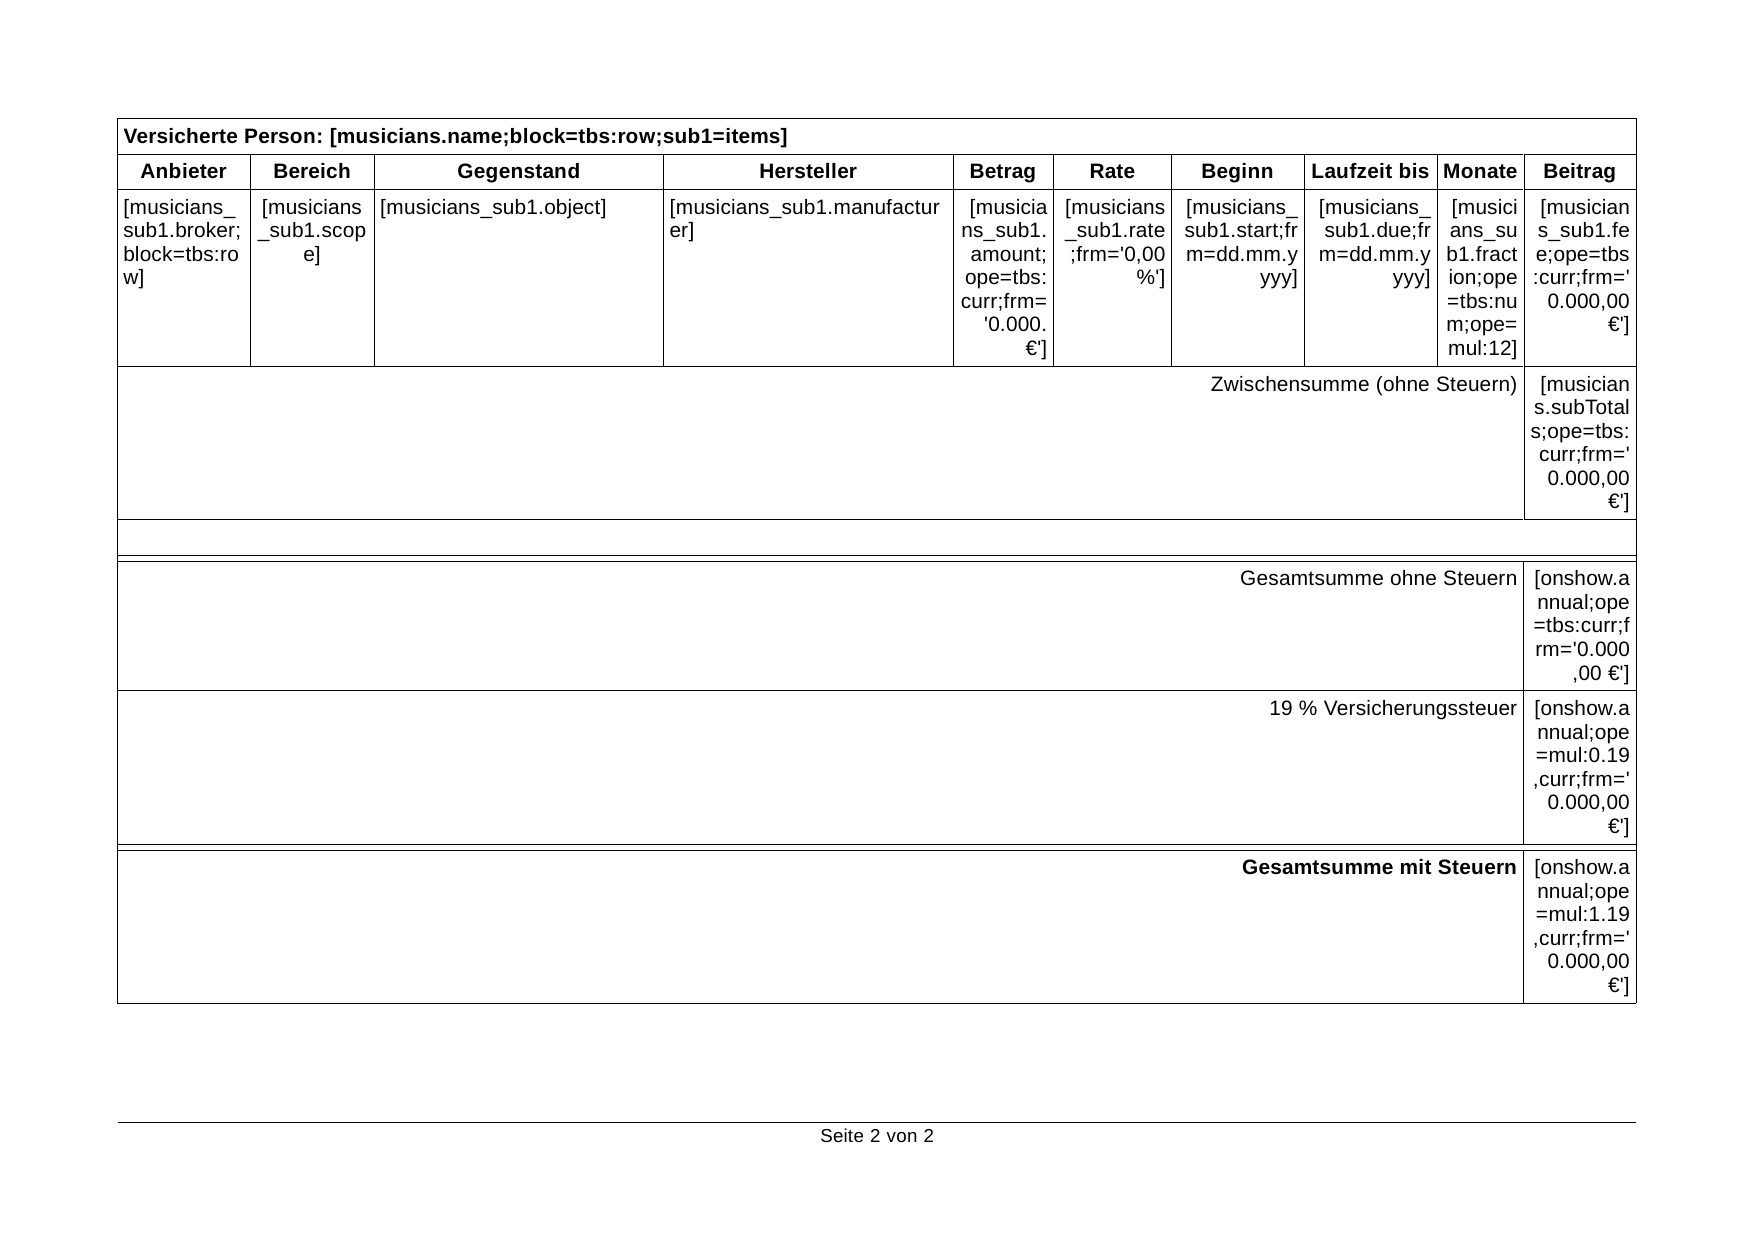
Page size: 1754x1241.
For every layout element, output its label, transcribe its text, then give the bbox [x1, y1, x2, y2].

table_header Bereich [251, 155, 374, 189]
table_header Laufzeit bis [1305, 155, 1437, 189]
table_header Beginn [1172, 155, 1304, 189]
table_header Betrag [954, 155, 1053, 189]
table_header Anbieter [118, 155, 250, 189]
table_cell [musicians_sub1.manufacturer] [664, 190, 953, 366]
table_cell [musicians_sub1.object] [375, 190, 663, 366]
table_header Rate [1054, 155, 1171, 189]
table_cell [118, 845, 1636, 850]
table_cell [musicians_sub1.start;frm=dd.mm.yyyy] [1172, 190, 1304, 366]
table_cell [onshow.annual;ope=mul:1.19,curr;frm='0.000,00 €'] [1524, 851, 1636, 1003]
table_header Gegenstand [375, 155, 663, 189]
table_cell [musicians.subTotals;ope=tbs:curr;frm='0.000,00 €'] [1525, 367, 1636, 519]
table_cell [musicians_sub1.due;frm=dd.mm.yyyy] [1305, 190, 1437, 366]
table_header [onshow.annual;ope=tbs:curr;frm='0.000,00 €'] [1524, 562, 1636, 690]
table_cell [musicians_sub1.fraction;ope=tbs:num;ope=mul:12] [1438, 190, 1523, 366]
table_cell [musicians_sub1.rate;frm='0,00 %'] [1054, 190, 1171, 366]
table_cell [musicians_sub1.amount;ope=tbs:curr;frm='0.000. €'] [954, 190, 1053, 366]
table_cell [118, 556, 1636, 561]
table_header Beitrag [1525, 155, 1636, 189]
table_header Versicherte Person: [musicians.name;block=tbs:row;sub1=items] [118, 119, 1636, 154]
table_cell [musicians_sub1.scope] [251, 190, 374, 366]
table_header Hersteller [664, 155, 953, 189]
table_header Gesamtsumme ohne Steuern [118, 562, 1523, 690]
table_cell [118, 520, 1636, 555]
table_cell Gesamtsumme mit Steuern [118, 851, 1523, 1003]
table_cell 19 % Versicherungssteuer [118, 691, 1523, 844]
table_header Monate [1438, 155, 1523, 189]
table_cell [musicians_sub1.fee;ope=tbs:curr;frm='0.000,00 €'] [1525, 190, 1636, 366]
table_cell [musicians_sub1.broker;block=tbs:row] [118, 190, 250, 366]
table_cell Zwischensumme (ohne Steuern) [118, 367, 1523, 519]
table_cell [onshow.annual;ope=mul:0.19,curr;frm='0.000,00 €'] [1524, 691, 1636, 844]
